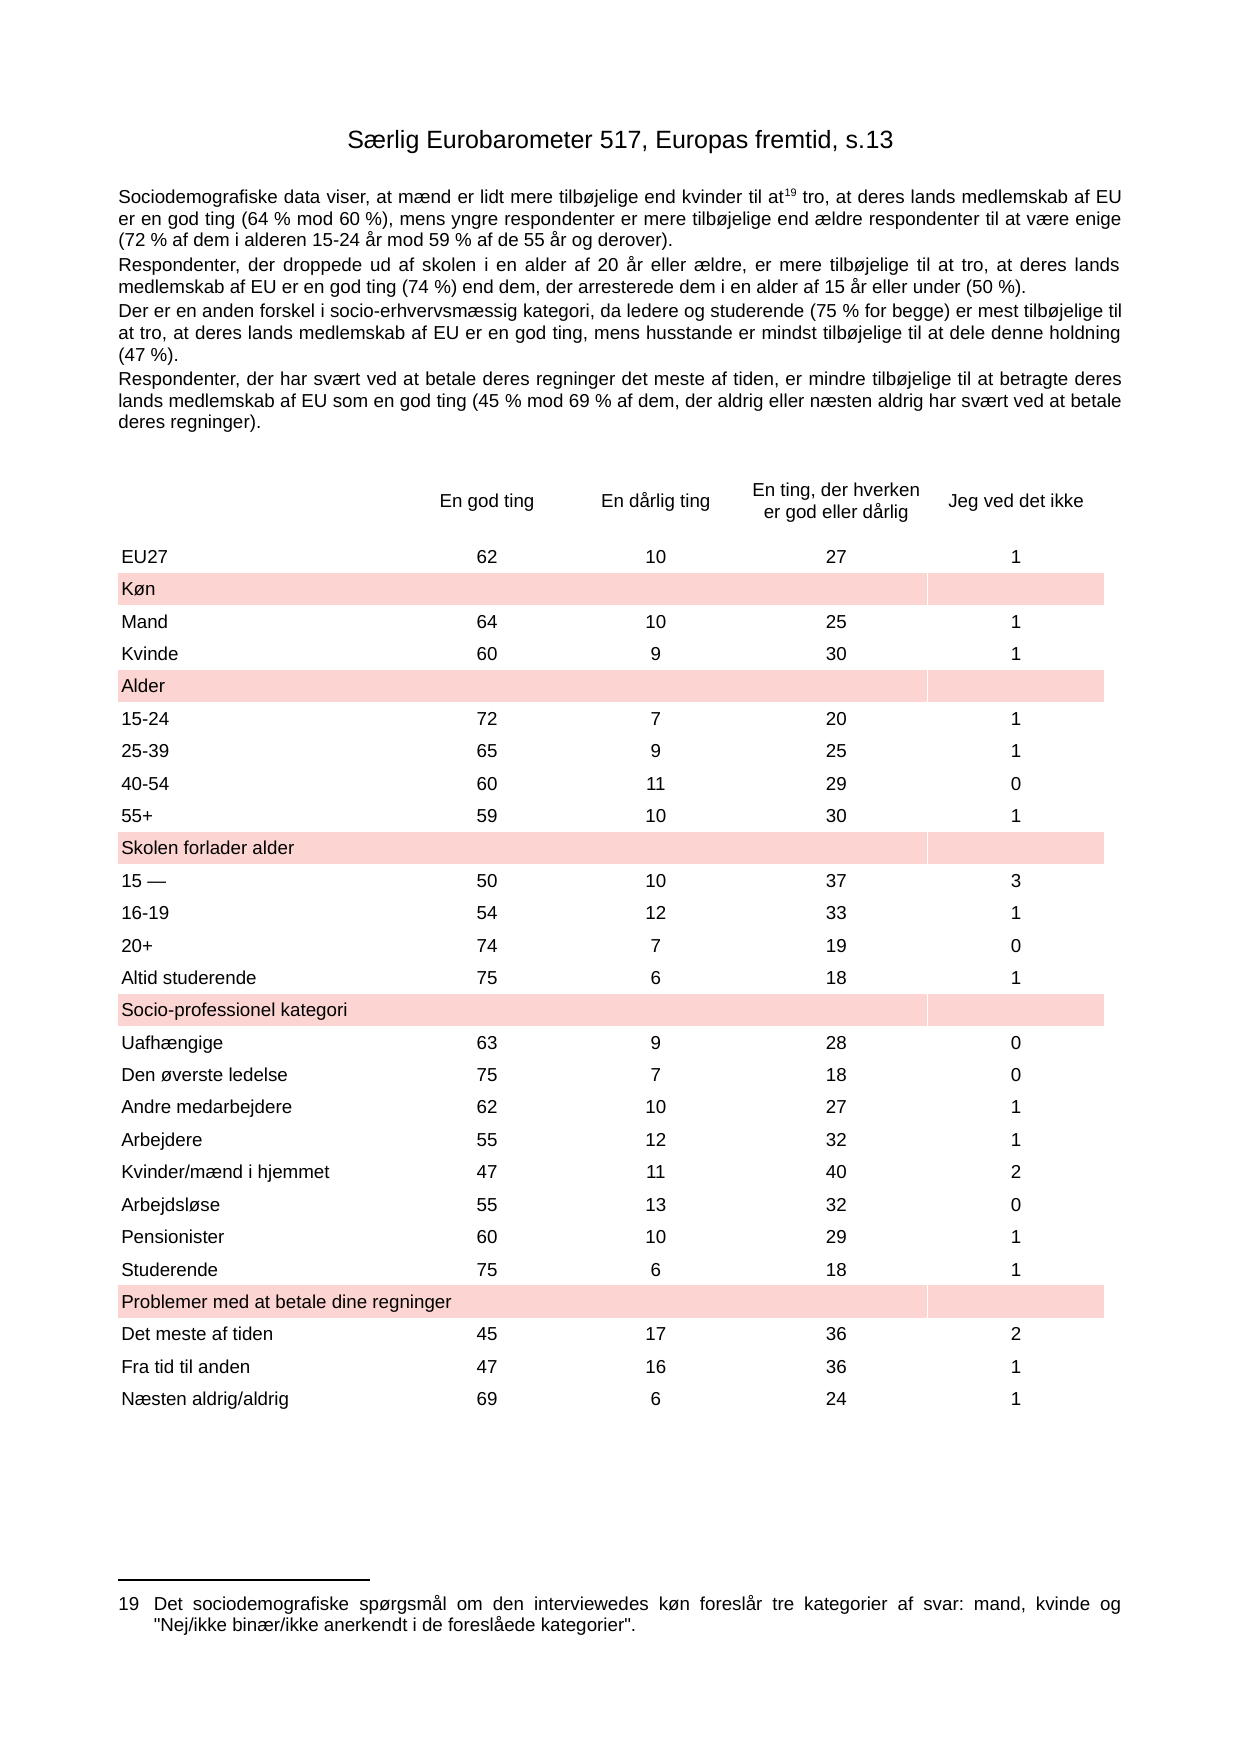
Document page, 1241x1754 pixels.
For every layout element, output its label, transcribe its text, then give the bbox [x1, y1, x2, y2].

text Der er en anden forskel i socio-erhvervsmæssig kategori, da ledere og studerende (75 % for begge) er mest tilbøjelige til at tro, at deres lands medlemskab af EU er en god ting, mens husstande er mindst tilbøjelige til at dele denne holdning (47 %). [118, 300, 1122, 365]
table_cell 1 [928, 799, 1104, 832]
table_cell Pensionister [118, 1221, 407, 1253]
table_header En dårlig ting [566, 461, 745, 540]
table_cell Problemer med at betale dine regninger [118, 1285, 566, 1318]
table_cell 17 [566, 1318, 745, 1350]
table_cell 47 [407, 1350, 566, 1382]
table_cell Arbejdsløse [118, 1188, 407, 1221]
table_cell 32 [745, 1188, 927, 1221]
table_cell 62 [407, 1091, 566, 1123]
table_cell Alder [118, 670, 407, 702]
table_cell 7 [566, 1059, 745, 1091]
table_cell 36 [745, 1350, 927, 1382]
table_cell 1 [928, 702, 1104, 734]
table_cell 74 [407, 929, 566, 961]
table_cell 1 [928, 735, 1104, 767]
table_cell 10 [566, 605, 745, 637]
table_cell [928, 832, 1104, 864]
table_cell 1 [928, 605, 1104, 637]
table_cell 13 [566, 1188, 745, 1221]
table_cell 20+ [118, 929, 407, 961]
table_cell 10 [566, 1221, 745, 1253]
table_cell 6 [566, 1383, 745, 1415]
table_cell 0 [928, 767, 1104, 799]
table_cell [566, 832, 745, 864]
table_cell 1 [928, 897, 1104, 929]
text Respondenter, der droppede ud af skolen i en alder af 20 år eller ældre, er mere tilbøjelige til at tro, at deres lands medlemskab af EU er en god ting (74 %) end dem, der arresterede dem i en alder af 15 år eller under (50 %). [118, 254, 1122, 297]
table_cell 0 [928, 1188, 1104, 1221]
table_cell [745, 832, 927, 864]
table_cell [745, 573, 927, 605]
table_cell 75 [407, 961, 566, 994]
table_cell 37 [745, 864, 927, 897]
table_cell 60 [407, 638, 566, 670]
table_cell Næsten aldrig/aldrig [118, 1383, 407, 1415]
table_cell 54 [407, 897, 566, 929]
table_cell Andre medarbejdere [118, 1091, 407, 1123]
table_cell 64 [407, 605, 566, 637]
table_cell Socio-professionel kategori [118, 994, 566, 1026]
table_cell 10 [566, 1091, 745, 1123]
table_cell [928, 670, 1104, 702]
table_cell 1 [928, 1253, 1104, 1285]
table_cell 40-54 [118, 767, 407, 799]
table_cell [566, 1285, 745, 1318]
table_cell 0 [928, 929, 1104, 961]
table_cell 7 [566, 929, 745, 961]
table_cell 27 [745, 540, 927, 573]
table_cell Mand [118, 605, 407, 637]
table_cell 16-19 [118, 897, 407, 929]
table_cell [745, 1285, 927, 1318]
table_header En god ting [407, 461, 566, 540]
table_cell [745, 994, 927, 1026]
table_cell 55 [407, 1188, 566, 1221]
table_cell 2 [928, 1156, 1104, 1188]
table_cell 25-39 [118, 735, 407, 767]
table_cell 11 [566, 767, 745, 799]
table_cell 28 [745, 1026, 927, 1058]
table_cell 65 [407, 735, 566, 767]
table_cell 9 [566, 1026, 745, 1058]
table_cell [566, 573, 745, 605]
table_cell 20 [745, 702, 927, 734]
table_cell 15 — [118, 864, 407, 897]
table_cell 29 [745, 1221, 927, 1253]
table_cell 16 [566, 1350, 745, 1382]
table_cell 55+ [118, 799, 407, 832]
table_cell 63 [407, 1026, 566, 1058]
table_cell 60 [407, 1221, 566, 1253]
table_cell 10 [566, 540, 745, 573]
table_cell 11 [566, 1156, 745, 1188]
table_cell 47 [407, 1156, 566, 1188]
table_cell 40 [745, 1156, 927, 1188]
table_cell 12 [566, 1123, 745, 1156]
table_cell 75 [407, 1253, 566, 1285]
table_cell 10 [566, 864, 745, 897]
table_cell 59 [407, 799, 566, 832]
table_cell Uafhængige [118, 1026, 407, 1058]
table_cell 72 [407, 702, 566, 734]
table_cell 1 [928, 961, 1104, 994]
table_cell 1 [928, 540, 1104, 573]
table_cell Fra tid til anden [118, 1350, 407, 1382]
table_cell Arbejdere [118, 1123, 407, 1156]
table_cell 69 [407, 1383, 566, 1415]
table_cell 19 [745, 929, 927, 961]
table_cell 0 [928, 1026, 1104, 1058]
table_cell 1 [928, 1091, 1104, 1123]
table_header En ting, der hverken er god eller dårlig [745, 461, 927, 540]
table_header [118, 461, 407, 540]
table_cell 6 [566, 961, 745, 994]
table_cell 7 [566, 702, 745, 734]
table_cell 1 [928, 1383, 1104, 1415]
table_cell 15-24 [118, 702, 407, 734]
table_cell 1 [928, 1350, 1104, 1382]
table_cell 27 [745, 1091, 927, 1123]
table_cell 10 [566, 799, 745, 832]
table_header Jeg ved det ikke [928, 461, 1104, 540]
table_cell 33 [745, 897, 927, 929]
table_cell [928, 573, 1104, 605]
table_cell 50 [407, 864, 566, 897]
table_cell 2 [928, 1318, 1104, 1350]
table_cell Kvinde [118, 638, 407, 670]
table_cell 0 [928, 1059, 1104, 1091]
table_cell 36 [745, 1318, 927, 1350]
table_cell [928, 994, 1104, 1026]
table_cell 60 [407, 767, 566, 799]
table_cell Skolen forlader alder [118, 832, 407, 864]
table_cell 55 [407, 1123, 566, 1156]
table_cell [566, 994, 745, 1026]
table_cell Kvinder/mænd i hjemmet [118, 1156, 407, 1188]
table_cell 30 [745, 638, 927, 670]
table_cell [745, 670, 927, 702]
table_cell 6 [566, 1253, 745, 1285]
table_cell Den øverste ledelse [118, 1059, 407, 1091]
table_cell [566, 670, 745, 702]
text Sociodemografiske data viser, at mænd er lidt mere tilbøjelige end kvinder til at tro, at deres lands medlemskab af EU er en god ting (64 % mod 60 %), mens yngre respondenter er mere tilbøjelige end ældre respondenter til at være enige (72 % af dem i alderen 15-24 år mod 59 % af de 55 år og derover). [118, 186, 1122, 251]
table_cell 3 [928, 864, 1104, 897]
table_cell 1 [928, 638, 1104, 670]
table_cell 30 [745, 799, 927, 832]
table_cell 1 [928, 1123, 1104, 1156]
table_cell 24 [745, 1383, 927, 1415]
table_cell 9 [566, 638, 745, 670]
table_cell 12 [566, 897, 745, 929]
table_cell Studerende [118, 1253, 407, 1285]
table_cell 18 [745, 1059, 927, 1091]
table_cell Det meste af tiden [118, 1318, 407, 1350]
table_cell EU27 [118, 540, 407, 573]
text Det sociodemografiske spørgsmål om den interviewedes køn foreslår tre kategorier af svar: mand, kvinde og "Nej/ikke binær/ikke anerkendt i de foreslåede kategorier". [118, 1593, 1122, 1636]
table_cell [407, 832, 566, 864]
table_cell 1 [928, 1221, 1104, 1253]
table_cell 75 [407, 1059, 566, 1091]
table_cell 18 [745, 961, 927, 994]
table_cell 25 [745, 735, 927, 767]
table_cell [928, 1285, 1104, 1318]
table_cell Køn [118, 573, 407, 605]
table_cell 18 [745, 1253, 927, 1285]
table_cell 62 [407, 540, 566, 573]
table_cell 45 [407, 1318, 566, 1350]
table_cell 25 [745, 605, 927, 637]
table_cell [407, 573, 566, 605]
table_cell 29 [745, 767, 927, 799]
table_cell 32 [745, 1123, 927, 1156]
table_cell Altid studerende [118, 961, 407, 994]
text Respondenter, der har svært ved at betale deres regninger det meste af tiden, er mindre tilbøjelige til at betragte deres lands medlemskab af EU som en god ting (45 % mod 69 % af dem, der aldrig eller næsten aldrig har svært ved at betale deres regninger). [118, 368, 1122, 433]
table_cell 9 [566, 735, 745, 767]
table_cell [407, 670, 566, 702]
